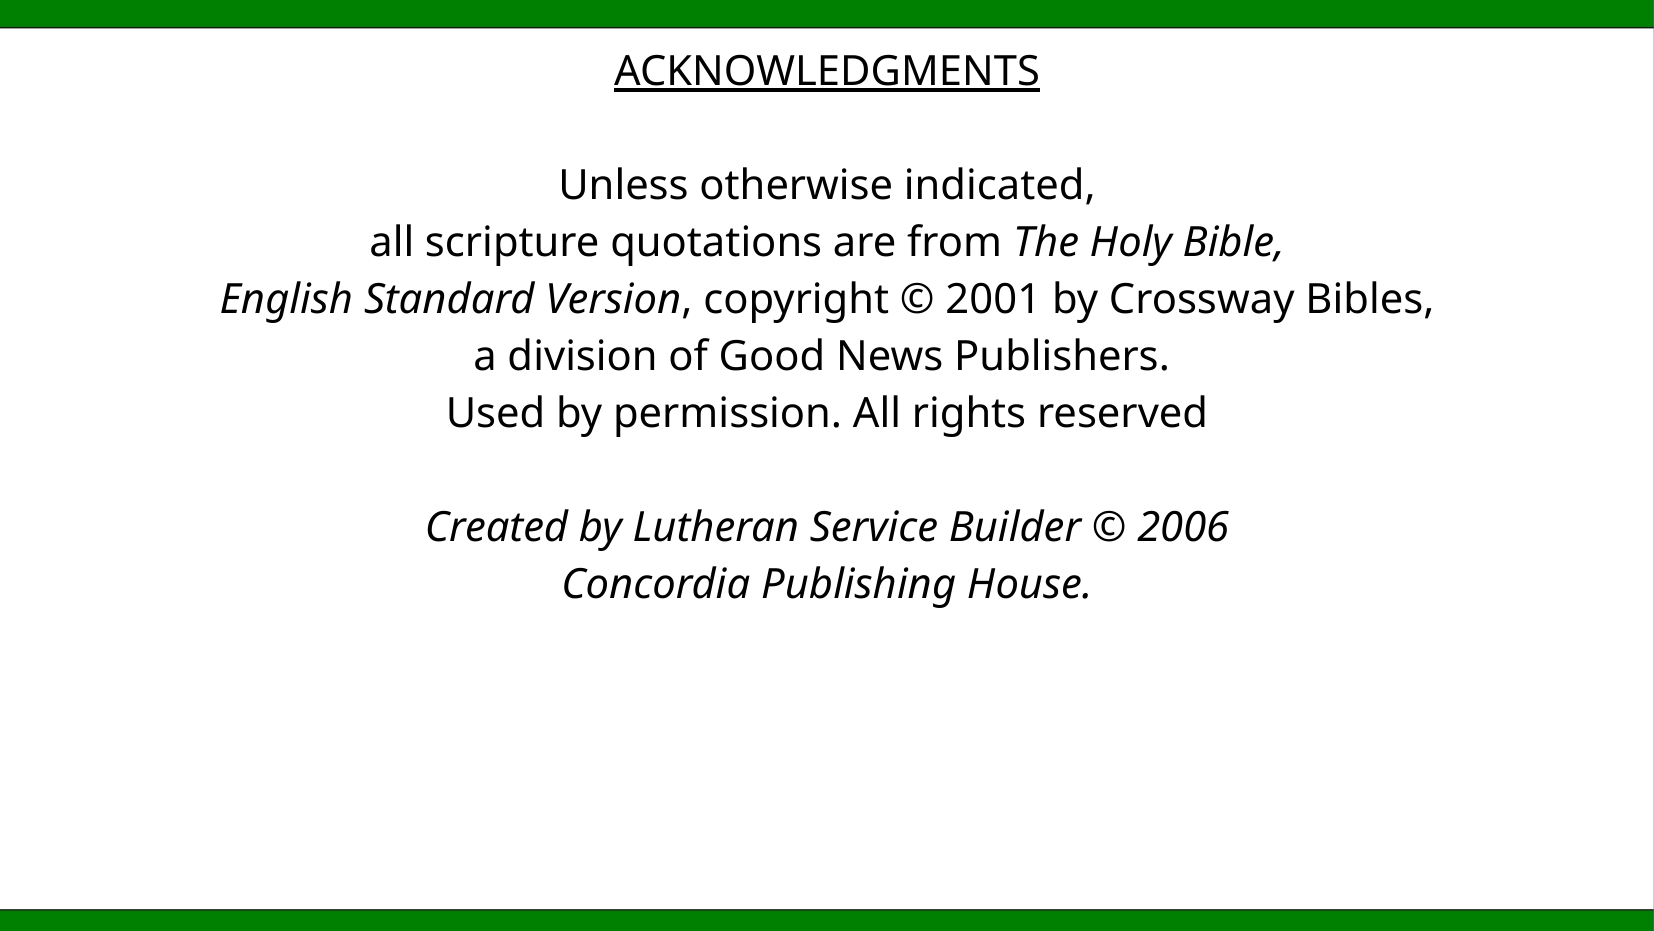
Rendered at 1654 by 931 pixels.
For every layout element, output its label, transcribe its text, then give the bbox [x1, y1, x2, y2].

text_box ACKNOWLEDGMENTS Unless otherwise indicated, all scripture quotations are from The Holy Bible, English Standard Version, copyright © 2001 by Crossway Bibles, a division of Good News Publishers. Used by permission. All rights reserved Created by Lutheran Service Builder © 2006 Concordia Publishing House. [99, 33, 1555, 646]
picture [0, 0, 1654, 931]
